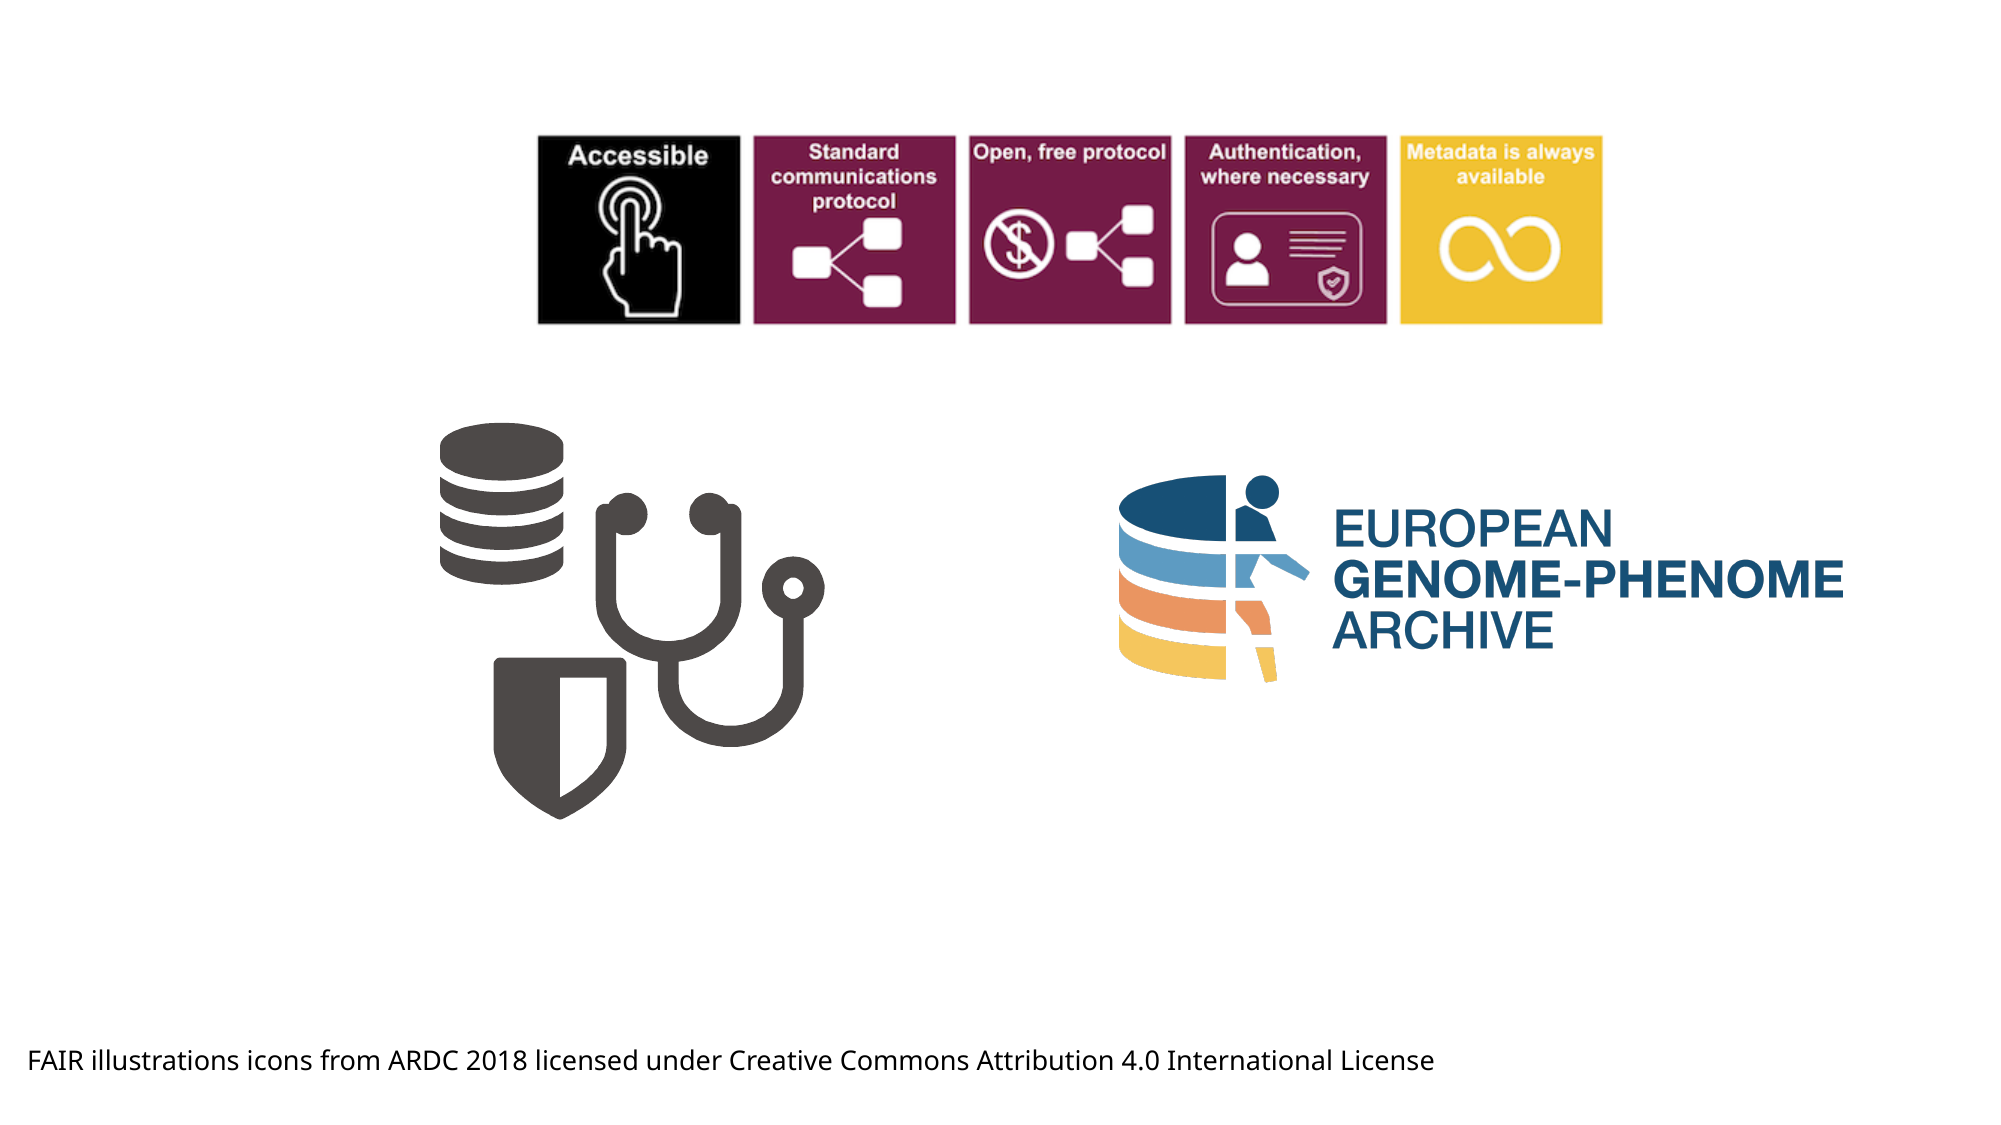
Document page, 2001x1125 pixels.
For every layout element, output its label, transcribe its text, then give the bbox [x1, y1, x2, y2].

picture [1119, 463, 1843, 695]
text_box [440, 546, 564, 585]
text_box [595, 492, 825, 747]
text_box [440, 511, 564, 550]
text_box FAIR illustrations icons from ARDC 2018 licensed under Creative Commons Attribution 4.0 International License [12, 1028, 1548, 1125]
text_box [493, 657, 627, 820]
text_box [440, 422, 564, 481]
picture [531, 129, 1630, 331]
text_box [440, 476, 564, 516]
